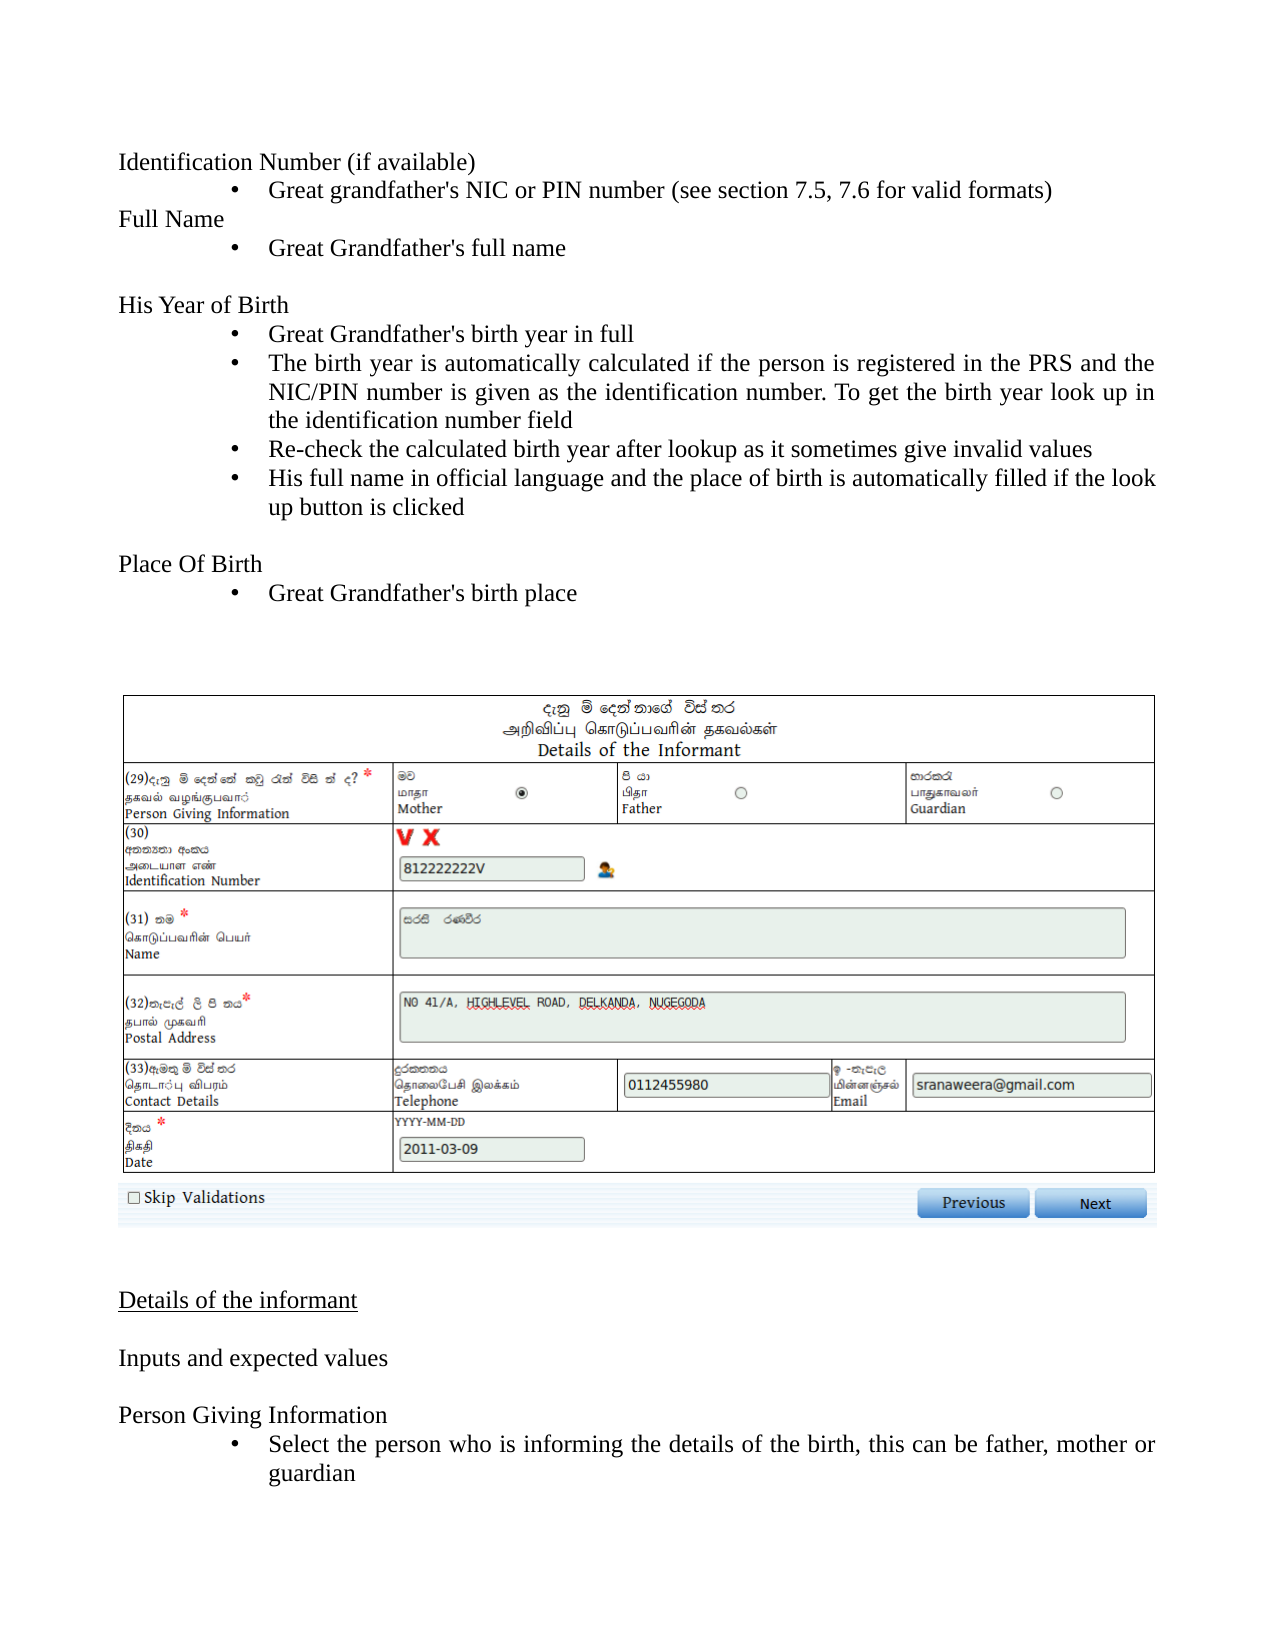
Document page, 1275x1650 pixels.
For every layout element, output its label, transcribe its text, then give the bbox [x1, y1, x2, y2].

text Identification Number (if available) [118, 147, 1157, 176]
text Full Name [118, 204, 1157, 233]
list Great Grandfather's full name [231, 233, 1157, 262]
list His full name in official language and the place of birth is automatically filled if the look up button is clicked [231, 463, 1157, 521]
picture [118, 693, 1157, 1228]
list Great Grandfather's birth place [231, 578, 1157, 607]
text Inputs and expected values [118, 1343, 1157, 1372]
text Details of the informant [118, 1286, 1157, 1314]
list The birth year is automatically calculated if the person is registered in the PRS and the NIC/PIN number is given as the identification number. To get the birth year look up in the identification number field [231, 348, 1157, 434]
list Select the person who is informing the details of the birth, this can be father, mother or guardian [231, 1429, 1157, 1487]
list Great Grandfather's birth year in full [231, 319, 1157, 348]
list Re-check the calculated birth year after lookup as it sometimes give invalid values [231, 434, 1157, 463]
text His Year of Birth [118, 291, 1157, 319]
text Person Giving Information [118, 1401, 1157, 1429]
list Great grandfather's NIC or PIN number (see section 7.5, 7.6 for valid formats) [231, 176, 1157, 204]
text Place Of Birth [118, 549, 1157, 578]
